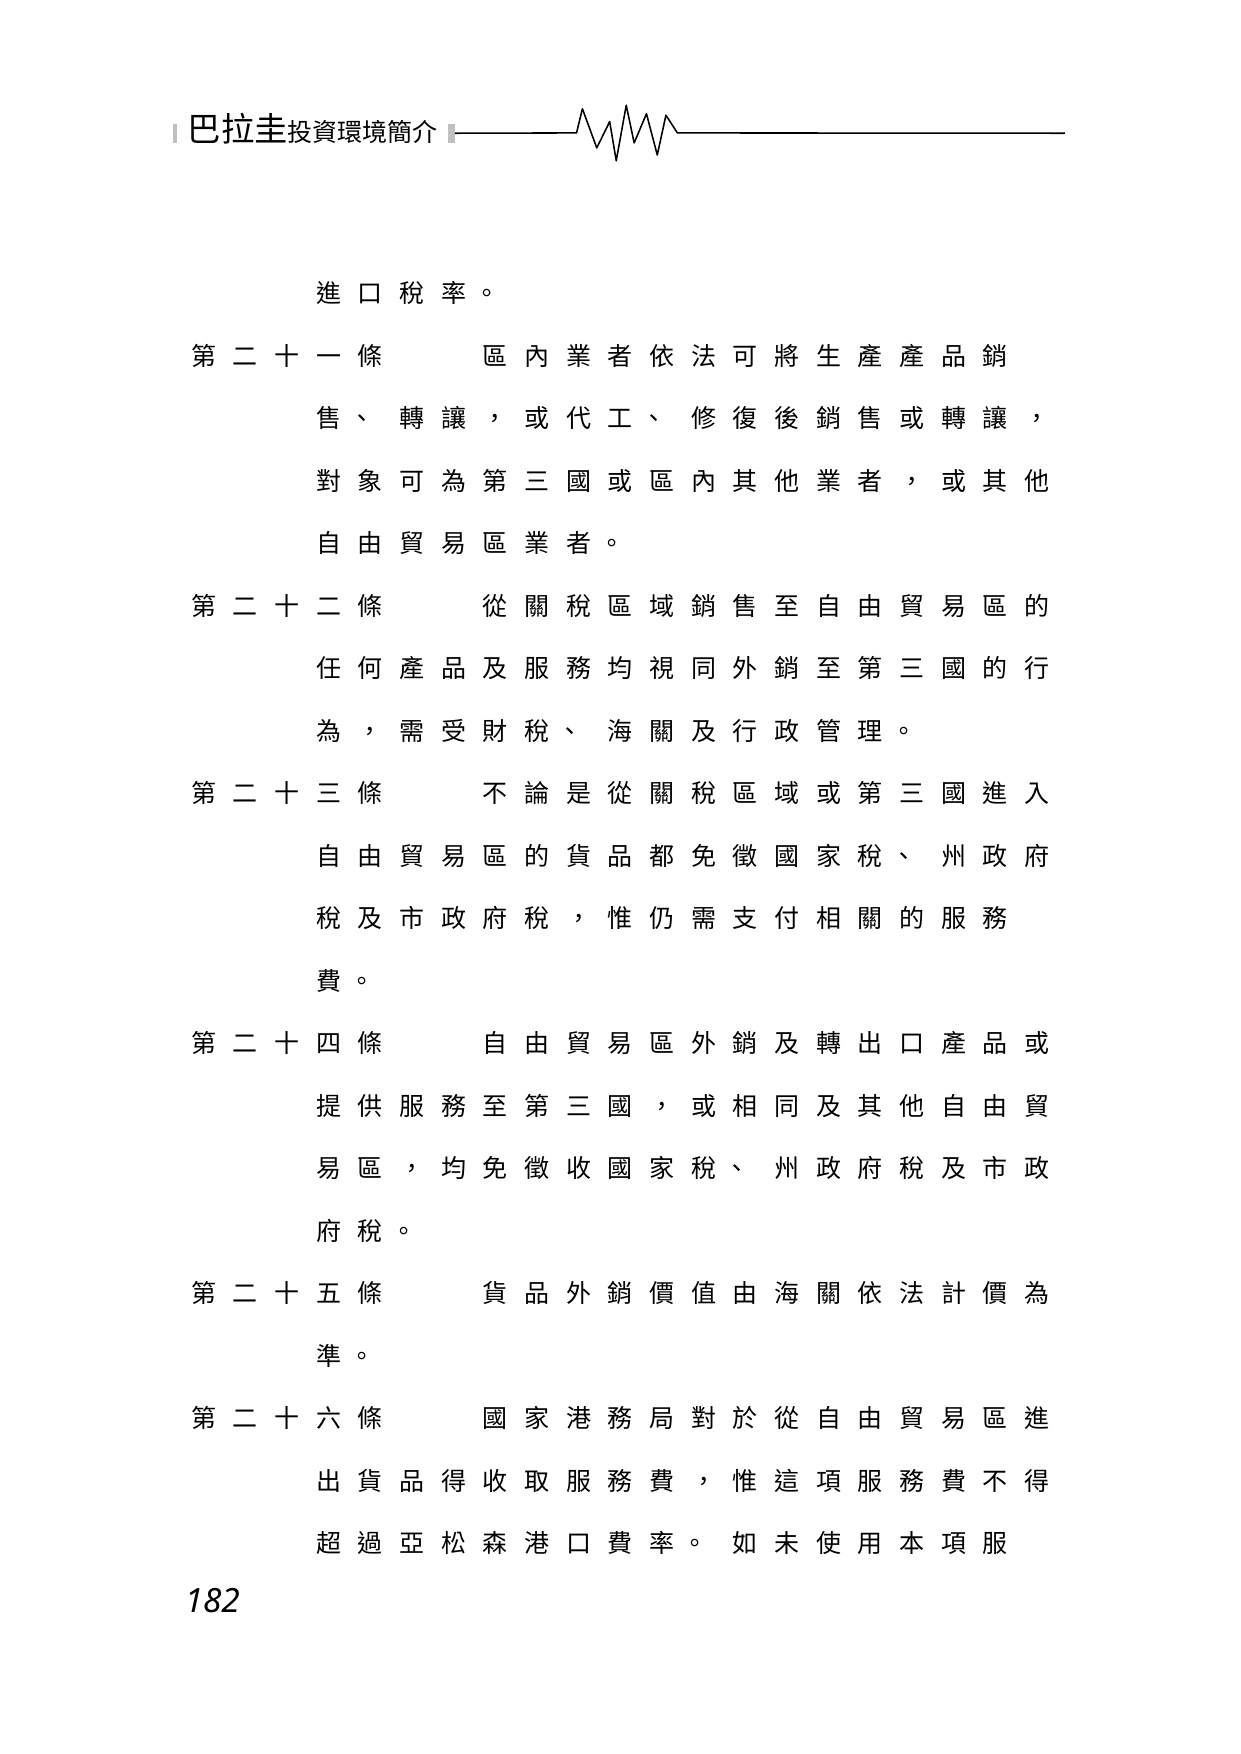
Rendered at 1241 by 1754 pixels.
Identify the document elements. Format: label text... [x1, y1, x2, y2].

text 進口稅率。 [183, 250, 1058, 313]
text 第二十三條 不論是從關稅區域或第三國進入自由貿易區的貨品都免徵國家稅、州政府稅及市政府稅，惟仍需支付相關的服務費。 [183, 750, 1058, 1000]
text 第二十二條 從關稅區域銷售至自由貿易區的任何產品及服務均視同外銷至第三國的行為，需受財稅、海關及行政管理。 [183, 563, 1058, 750]
text 第二十五條 貨品外銷價值由海關依法計價為準。 [183, 1250, 1058, 1375]
text 第二十一條 區內業者依法可將生產產品銷售、轉讓，或代工、修復後銷售或轉讓，對象可為第三國或區內其他業者，或其他自由貿易區業者。 [183, 313, 1058, 563]
text 第二十六條 國家港務局對於從自由貿易區進出貨品得收取服務費，惟這項服務費不得超過亞松森港口費率。如未使用本項服 [183, 1375, 1058, 1563]
text 第二十四條 自由貿易區外銷及轉出口產品或提供服務至第三國，或相同及其他自由貿易區，均免徵收國家稅、州政府稅及市政府稅。 [183, 1000, 1058, 1250]
